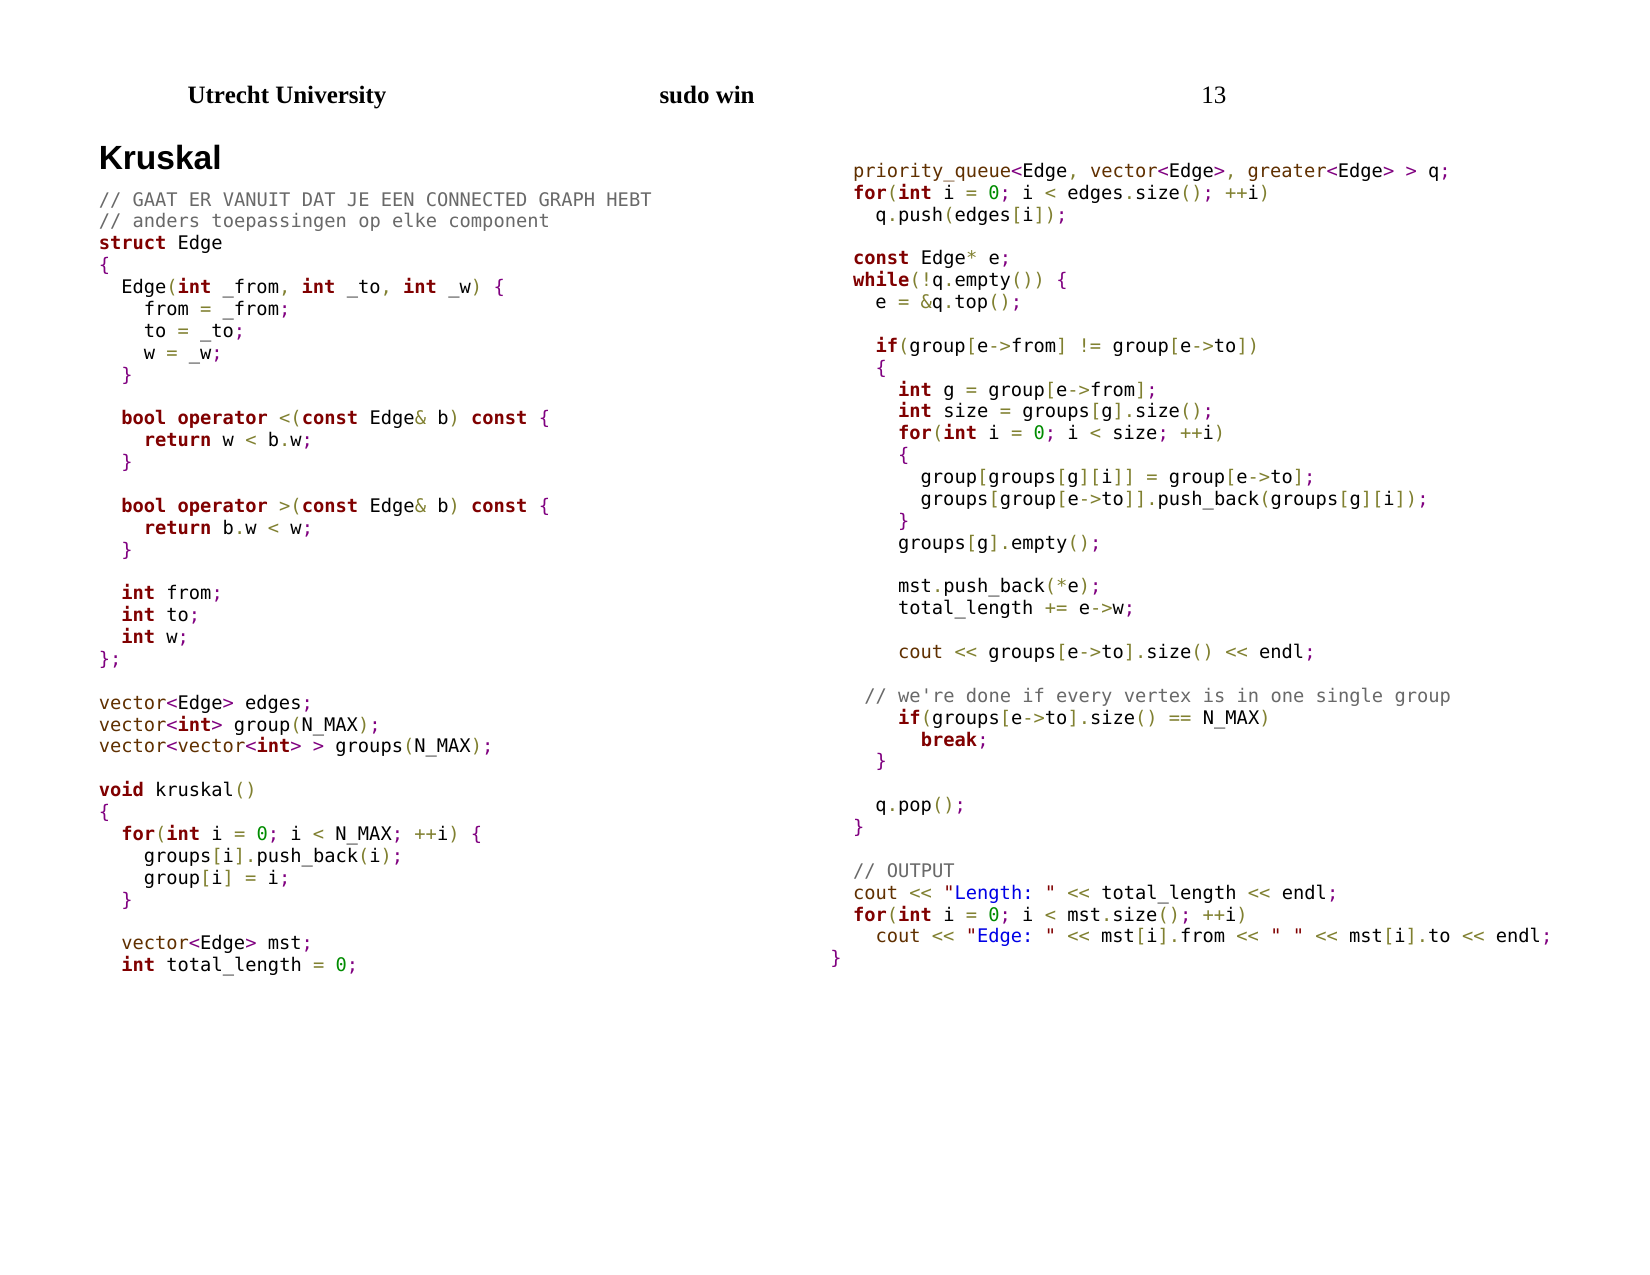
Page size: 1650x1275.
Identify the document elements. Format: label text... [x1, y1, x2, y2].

text } [98, 363, 830, 385]
text }; [98, 648, 830, 670]
text q.pop(); [830, 794, 1553, 816]
subtitle Kruskal [98, 138, 830, 177]
text int w; [98, 626, 830, 648]
text cout << "Edge: " << mst[i].from << " " << mst[i].to << endl; [830, 925, 1553, 947]
text to = _to; [98, 320, 830, 342]
text } [830, 947, 1553, 969]
text Edge(int _from, int _to, int _w) { [98, 276, 830, 298]
text w = _w; [98, 342, 830, 363]
text for(int i = 0; i < edges.size(); ++i) [830, 182, 1553, 203]
text return w < b.w; [98, 429, 830, 451]
text priority_queue<Edge, vector<Edge>, greater<Edge> > q; [830, 160, 1553, 182]
text q.push(edges[i]); [830, 203, 1553, 225]
text from = _from; [98, 298, 830, 320]
text while(!q.empty()) { [830, 269, 1553, 291]
text const Edge* e; [830, 247, 1553, 269]
text int from; [98, 582, 830, 604]
text } [98, 888, 830, 910]
text int to; [98, 604, 830, 626]
text if(groups[e->to].size() == N_MAX) [830, 707, 1553, 728]
text int total_length = 0; [98, 954, 830, 976]
text groups[i].push_back(i); [98, 845, 830, 867]
text // we're done if every vertex is in one single group [830, 685, 1553, 707]
text vector<Edge> edges; [98, 692, 830, 713]
text int g = group[e->from]; [830, 378, 1553, 400]
text group[i] = i; [98, 867, 830, 888]
text // GAAT ER VANUIT DAT JE EEN CONNECTED GRAPH HEBT [98, 188, 830, 210]
text int size = groups[g].size(); [830, 400, 1553, 422]
text for(int i = 0; i < size; ++i) [830, 422, 1553, 444]
text groups[group[e->to]].push_back(groups[g][i]); [830, 488, 1553, 510]
text } [830, 750, 1553, 772]
text vector<Edge> mst; [98, 932, 830, 954]
text { [98, 801, 830, 823]
text return b.w < w; [98, 517, 830, 538]
text void kruskal() [98, 779, 830, 801]
text for(int i = 0; i < N_MAX; ++i) { [98, 823, 830, 845]
text // anders toepassingen op elke component [98, 210, 830, 232]
text { [98, 254, 830, 276]
text break; [830, 728, 1553, 750]
text if(group[e->from] != group[e->to]) [830, 335, 1553, 357]
text group[groups[g][i]] = group[e->to]; [830, 466, 1553, 488]
text groups[g].empty(); [830, 532, 1553, 553]
text struct Edge [98, 232, 830, 254]
text } [830, 510, 1553, 532]
text total_length += e->w; [830, 597, 1553, 619]
text vector<vector<int> > groups(N_MAX); [98, 735, 830, 757]
text cout << groups[e->to].size() << endl; [830, 641, 1553, 663]
text e = &q.top(); [830, 291, 1553, 313]
text } [98, 538, 830, 560]
text mst.push_back(*e); [830, 575, 1553, 597]
text { [830, 444, 1553, 466]
text // OUTPUT [830, 860, 1553, 882]
text } [98, 451, 830, 473]
text cout << "Length: " << total_length << endl; [830, 882, 1553, 903]
text for(int i = 0; i < mst.size(); ++i) [830, 903, 1553, 925]
text { [830, 357, 1553, 378]
text } [830, 816, 1553, 838]
text bool operator <(const Edge& b) const { [98, 407, 830, 429]
text vector<int> group(N_MAX); [98, 713, 830, 735]
text bool operator >(const Edge& b) const { [98, 495, 830, 517]
